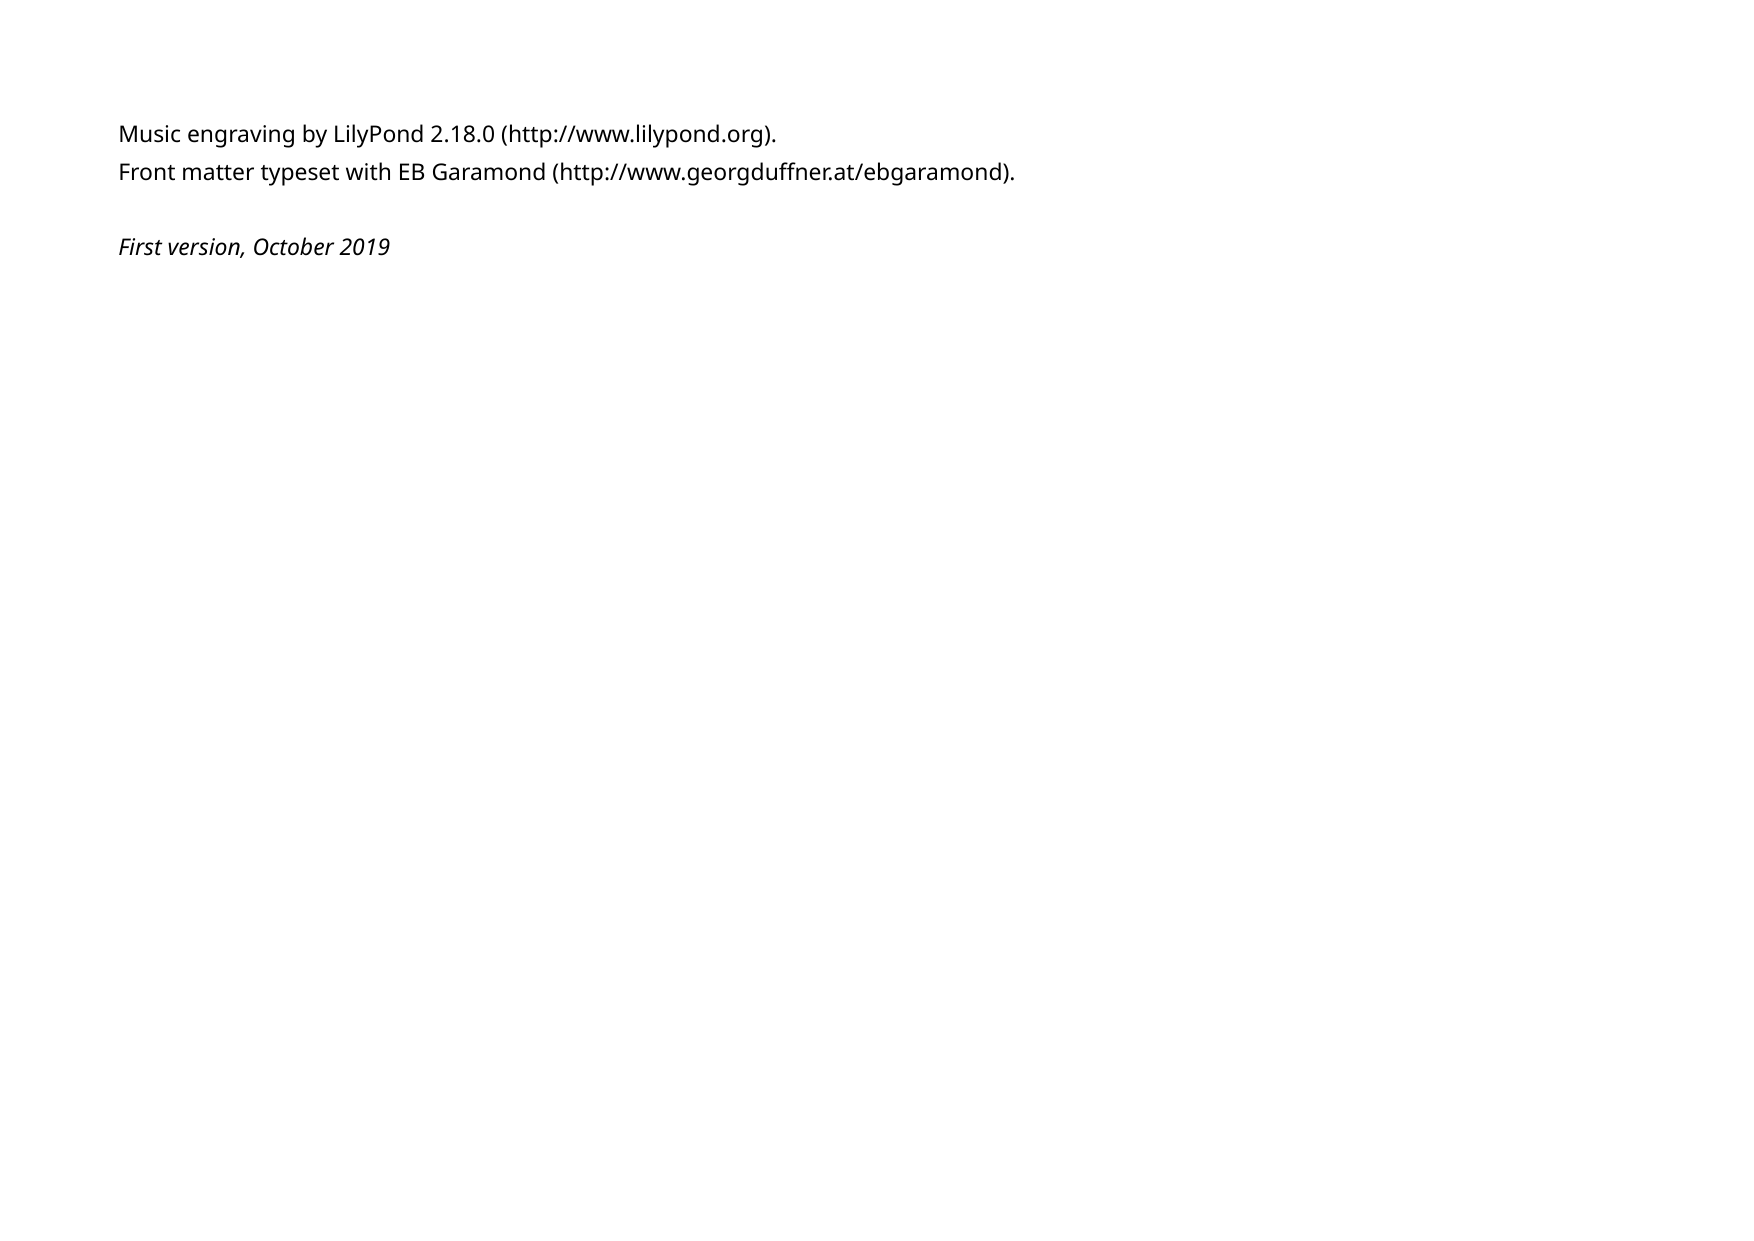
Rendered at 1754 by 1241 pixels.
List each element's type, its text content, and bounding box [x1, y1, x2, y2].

text First version, October 2019 [118, 231, 1518, 262]
text Music engraving by LilyPond 2.18.0 (http://www.lilypond.org). Front matter typeset with EB Garamond (http://www.georgduffner.at/ebgaramond). [118, 118, 1518, 187]
